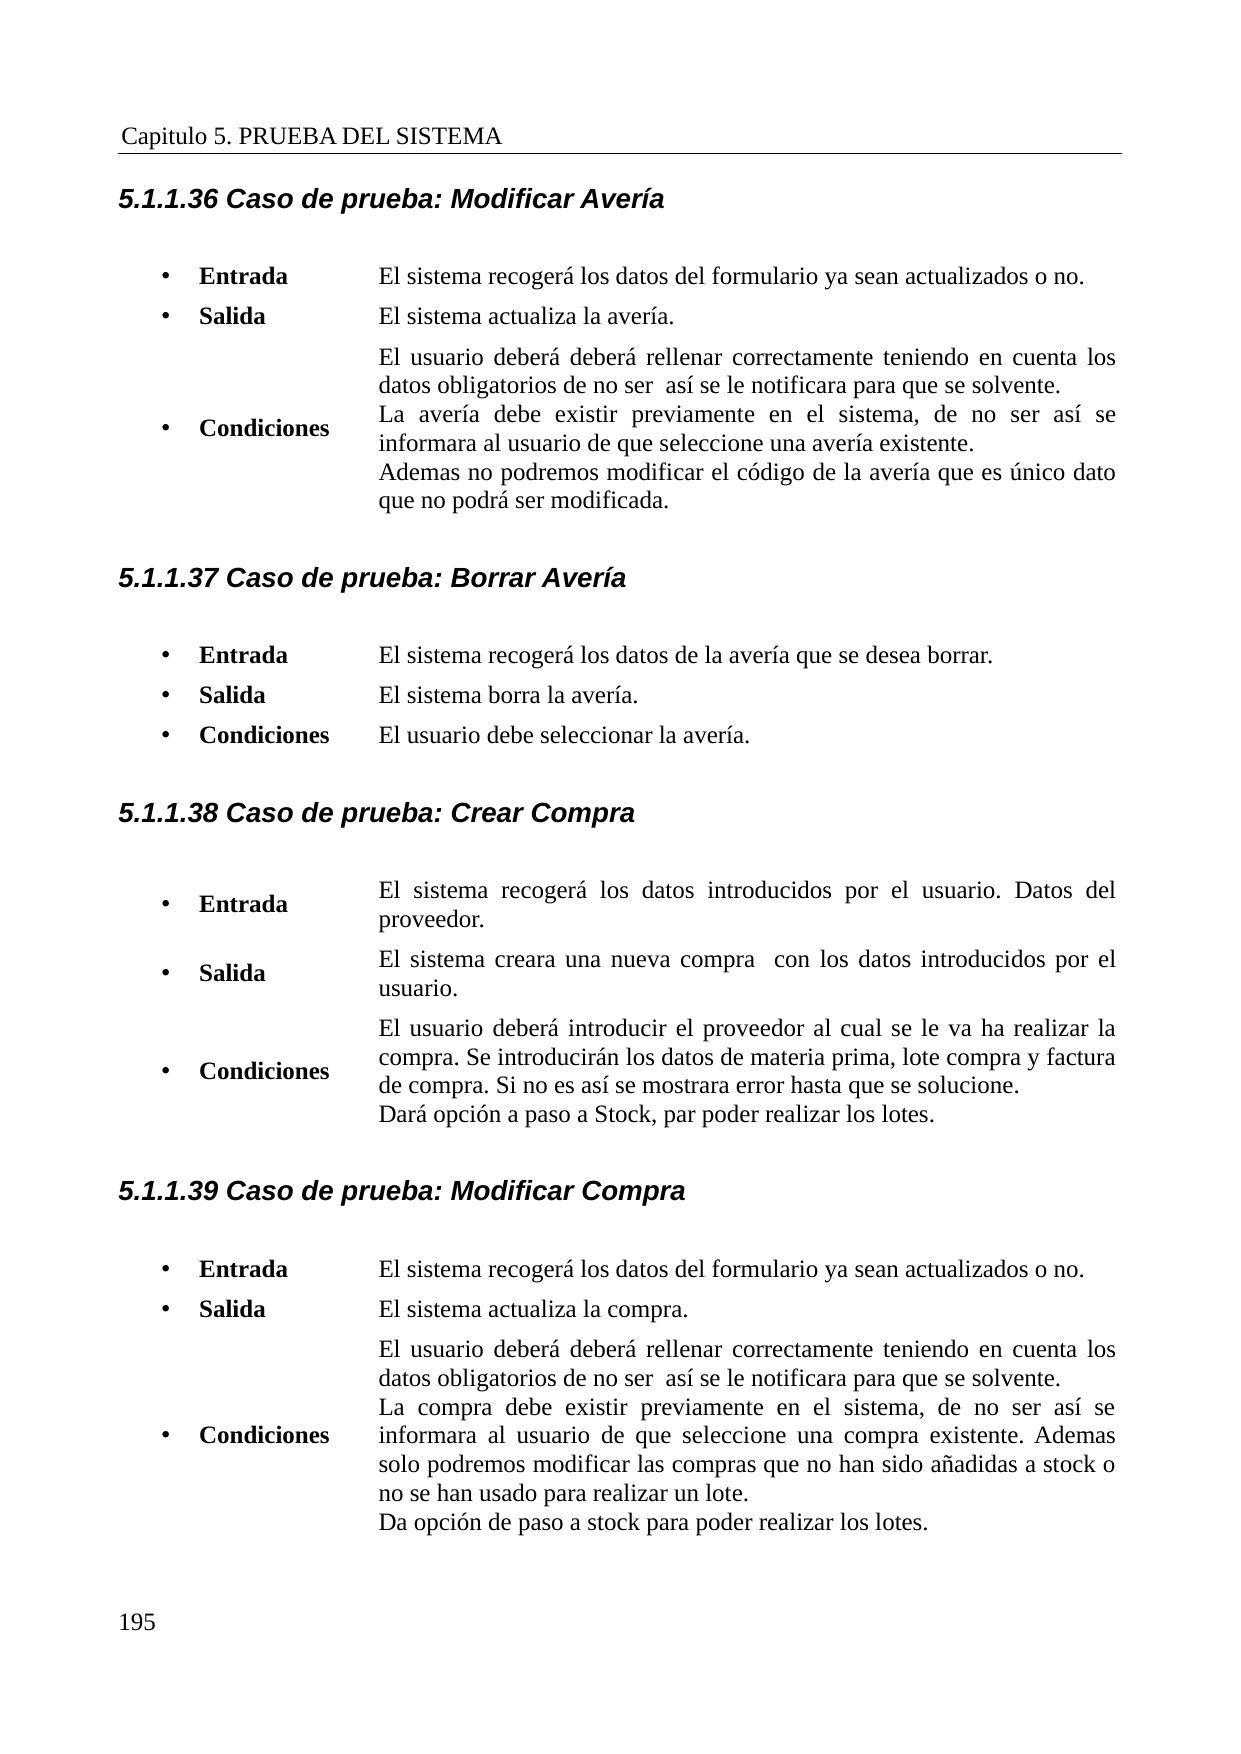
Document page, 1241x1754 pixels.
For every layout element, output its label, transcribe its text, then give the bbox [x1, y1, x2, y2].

table_cell Condiciones [118, 1007, 373, 1133]
table_cell Salida [118, 296, 373, 336]
table_cell El sistema borra la avería. [373, 674, 1123, 714]
subtitle 5.1.1.37 Caso de prueba: Borrar Avería [118, 561, 1122, 593]
table_header El sistema recogerá los datos introducidos por el usuario. Datos del proveedor. [373, 869, 1123, 938]
table_header El sistema recogerá los datos de la avería que se desea borrar. [373, 634, 1123, 674]
subtitle 5.1.1.38 Caso de prueba: Crear Compra [118, 796, 1122, 828]
table_cell El usuario debe seleccionar la avería. [373, 715, 1123, 755]
table_header Entrada [118, 255, 373, 296]
table_cell El usuario deberá deberá rellenar correctamente teniendo en cuenta los datos obligatorios de no ser así se le notificara para que se solvente. La compra debe existir previamente en el sistema, de no ser así se informara al usuario de que seleccione una compra existente. Ademas solo podremos modificar las compras que no han sido añadidas a stock o no se han usado para realizar un lote. Da opción de paso a stock para poder realizar los lotes. [373, 1328, 1123, 1541]
table_header Entrada [118, 869, 373, 938]
table_header Entrada [118, 634, 373, 674]
table_cell El usuario deberá deberá rellenar correctamente teniendo en cuenta los datos obligatorios de no ser así se le notificara para que se solvente. La avería debe existir previamente en el sistema, de no ser así se informara al usuario de que seleccione una avería existente. Ademas no podremos modificar el código de la avería que es único dato que no podrá ser modificada. [373, 336, 1123, 520]
table_cell Condiciones [118, 336, 373, 520]
table_cell Condiciones [118, 715, 373, 755]
table_cell El sistema creara una nueva compra con los datos introducidos por el usuario. [373, 938, 1123, 1007]
table_cell Salida [118, 938, 373, 1007]
table_cell El sistema actualiza la compra. [373, 1288, 1123, 1328]
table_cell El usuario deberá introducir el proveedor al cual se le va ha realizar la compra. Se introducirán los datos de materia prima, lote compra y factura de compra. Si no es así se mostrara error hasta que se solucione. Dará opción a paso a Stock, par poder realizar los lotes. [373, 1007, 1123, 1133]
subtitle 5.1.1.39 Caso de prueba: Modificar Compra [118, 1175, 1122, 1207]
table_cell Salida [118, 674, 373, 714]
table_header El sistema recogerá los datos del formulario ya sean actualizados o no. [373, 1248, 1123, 1288]
table_cell Condiciones [118, 1328, 373, 1541]
table_header El sistema recogerá los datos del formulario ya sean actualizados o no. [373, 255, 1123, 296]
subtitle 5.1.1.36 Caso de prueba: Modificar Avería [118, 182, 1122, 214]
table_cell El sistema actualiza la avería. [373, 296, 1123, 336]
table_header Entrada [118, 1248, 373, 1288]
table_cell Salida [118, 1288, 373, 1328]
